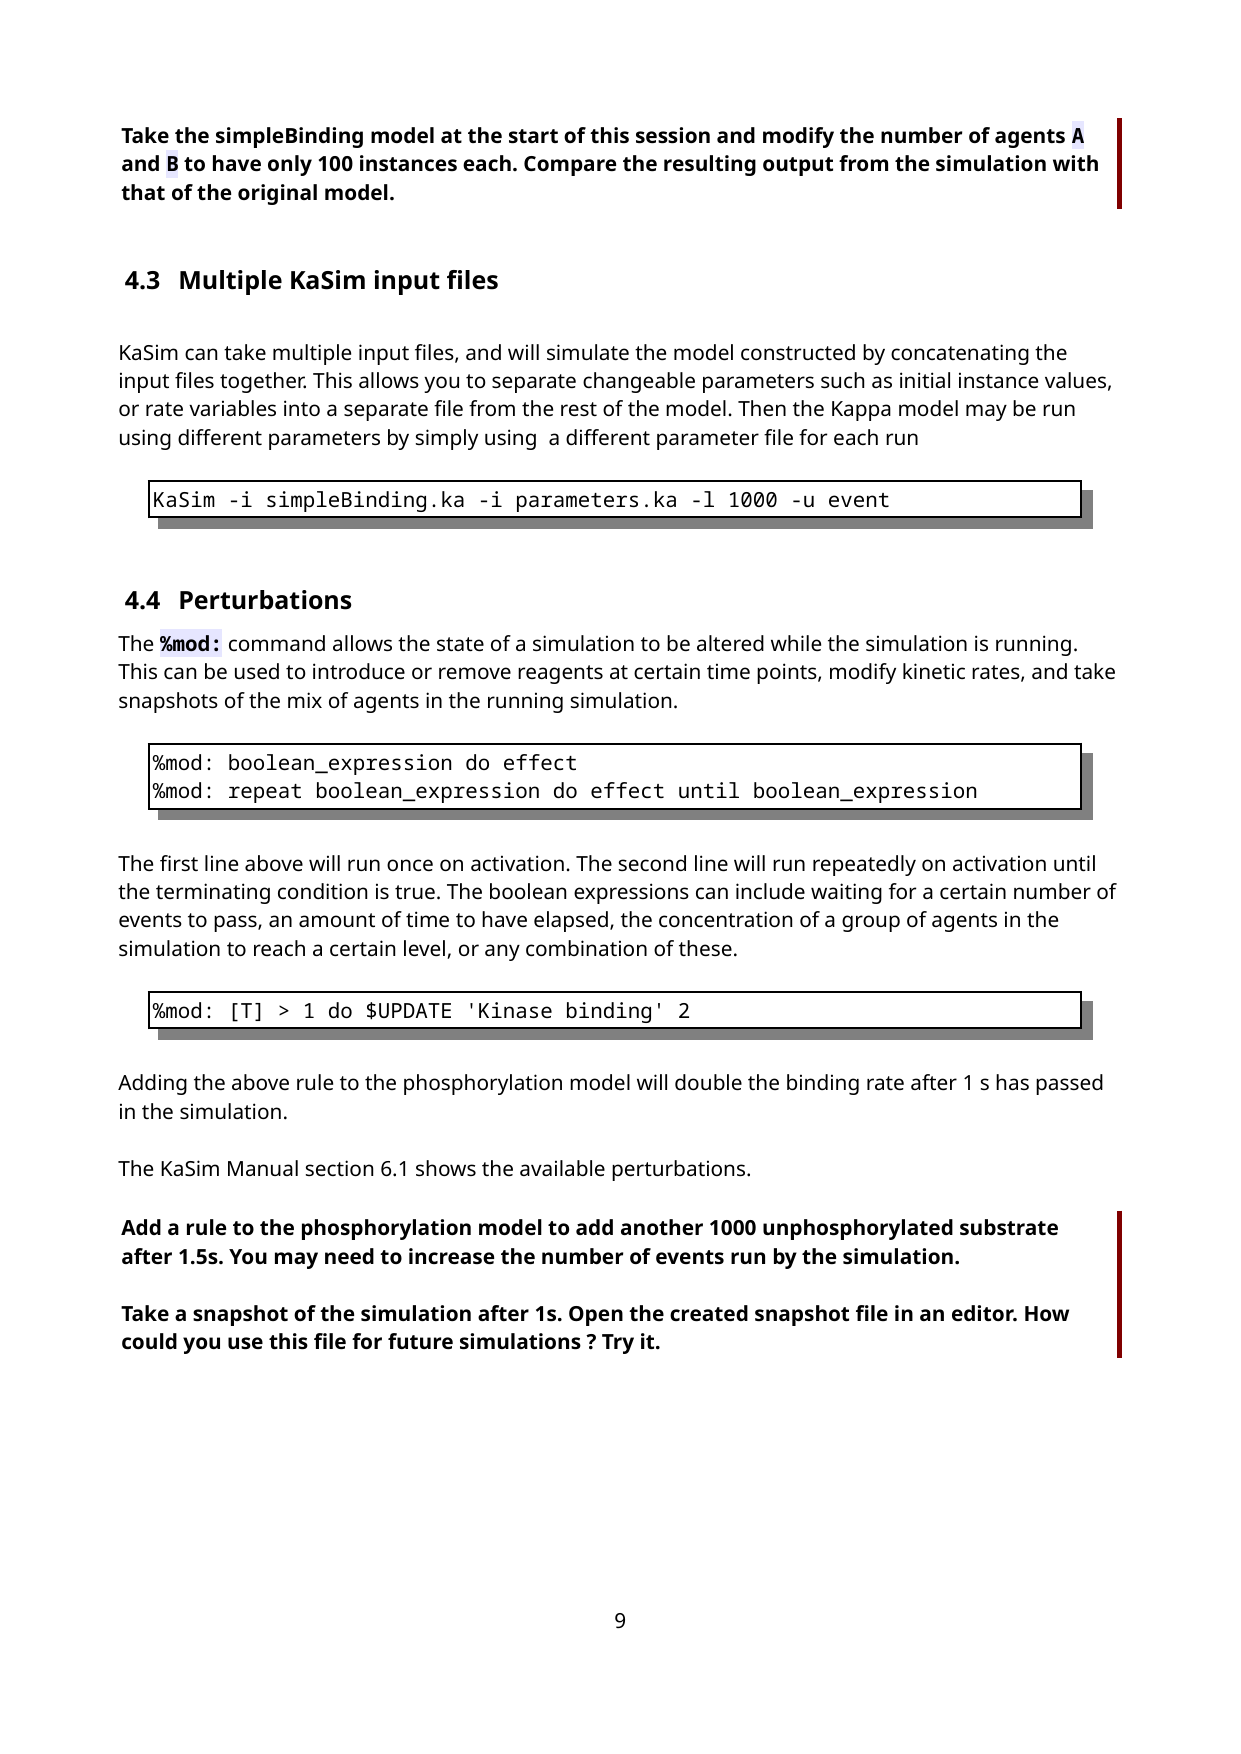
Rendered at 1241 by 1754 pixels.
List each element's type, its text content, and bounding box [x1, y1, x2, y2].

text KaSim -i simpleBinding.ka -i parameters.ka -l 1000 -u event [150, 482, 1080, 516]
text Take a snapshot of the simulation after 1s. Open the created snapshot file in an editor. How could you use this file for future simulations ? Try it. [118, 1299, 1117, 1358]
text KaSim can take multiple input files, and will simulate the model constructed by concatenating the input files together. This allows you to separate changeable parameters such as initial instance values, or rate variables into a separate file from the rest of the model. Then the Kappa model may be run using different parameters by simply using a different parameter file for each run [118, 338, 1122, 451]
text %mod: [T] > 1 do $UPDATE 'Kinase binding' 2 [150, 993, 1080, 1027]
text Take the simpleBinding model at the start of this session and modify the number of agents A and B to have only 100 instances each. Compare the resulting output from the simulation with that of the original model. [118, 118, 1117, 209]
text The %mod: command allows the state of a simulation to be altered while the simulation is running. This can be used to introduce or remove reagents at certain time points, modify kinetic rates, and take snapshots of the mix of agents in the running simulation. [118, 629, 1122, 714]
text %mod: repeat boolean_expression do effect until boolean_expression [150, 771, 1080, 808]
text Adding the above rule to the phosphorylation model will double the binding rate after 1 s has passed in the simulation. [118, 1068, 1122, 1125]
subtitle Multiple KaSim input files [118, 263, 1122, 297]
text The KaSim Manual section 6.1 shows the available perturbations. [118, 1154, 1122, 1182]
text %mod: boolean_expression do effect [150, 745, 1080, 771]
text The first line above will run once on activation. The second line will run repeatedly on activation until the terminating condition is true. The boolean expressions can include waiting for a certain number of events to pass, an amount of time to have elapsed, the concentration of a group of agents in the simulation to reach a certain level, or any combination of these. [118, 849, 1122, 962]
text Add a rule to the phosphorylation model to add another 1000 unphosphorylated substrate after 1.5s. You may need to increase the number of events run by the simulation. [118, 1211, 1117, 1270]
subtitle Perturbations [118, 582, 1122, 616]
